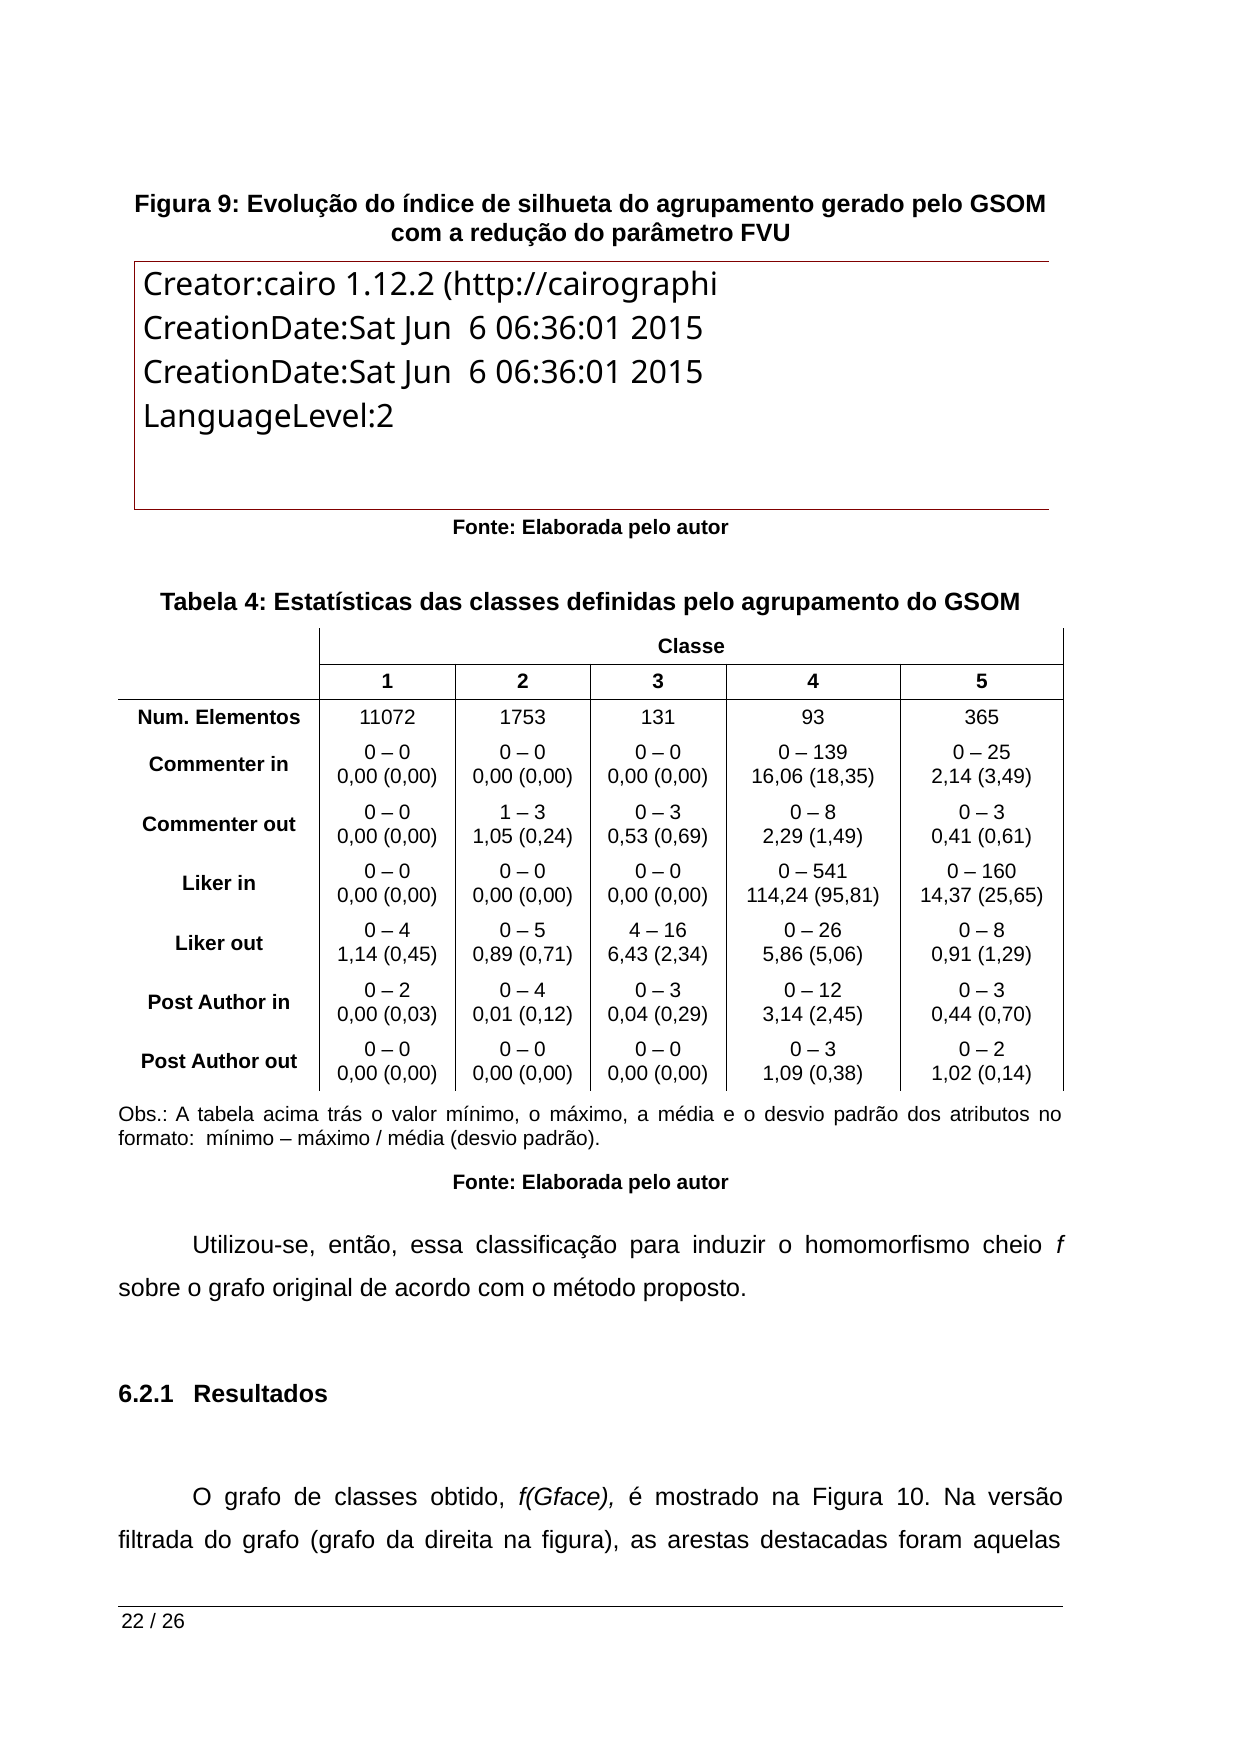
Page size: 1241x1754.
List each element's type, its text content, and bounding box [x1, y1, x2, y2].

table_cell Num. Elementos [118, 700, 319, 734]
table_cell 0 – 160 14,37 (25,65) [901, 853, 1063, 913]
table_cell 2 [456, 665, 590, 699]
table_cell 0 – 3 0,41 (0,61) [901, 794, 1063, 853]
table_cell 0 – 139 16,06 (18,35) [727, 735, 900, 794]
table_cell 0 – 2 0,00 (0,03) [320, 972, 455, 1031]
table_cell 0 – 3 1,09 (0,38) [727, 1031, 900, 1091]
text Utilizou-se, então, essa classificação para induzir o homomorfismo cheio f sobre o grafo original de acordo com o método proposto. [118, 1230, 1063, 1302]
table_cell 0 – 0 0,00 (0,00) [591, 1031, 726, 1091]
table_cell 0 – 2 1,02 (0,14) [901, 1031, 1063, 1091]
table_cell Post Author out [118, 1031, 319, 1091]
table_cell 0 – 8 2,29 (1,49) [727, 794, 900, 853]
table_cell 0 – 0 0,00 (0,00) [320, 1031, 455, 1091]
table_cell 0 – 0 0,00 (0,00) [591, 853, 726, 913]
text Obs.: A tabela acima trás o valor mínimo, o máximo, a média e o desvio padrão dos atributos no formato: mínimo – máximo / média (desvio padrão). [118, 1101, 1063, 1149]
text Fonte: Elaborada pelo autor [118, 1170, 1063, 1194]
table_cell 1 [320, 665, 455, 699]
table_cell 0 – 3 0,44 (0,70) [901, 972, 1063, 1031]
table_cell Post Author in [118, 972, 319, 1031]
table_cell 0 – 0 0,00 (0,00) [456, 853, 590, 913]
table_cell 0 – 0 0,00 (0,00) [320, 794, 455, 853]
table_cell 93 [727, 700, 900, 734]
table_cell 4 – 16 6,43 (2,34) [591, 913, 726, 972]
table_cell 0 – 3 0,04 (0,29) [591, 972, 726, 1031]
text Figura 9: Evolução do índice de silhueta do agrupamento gerado pelo GSOM com a redução do parâmetro FVU [118, 189, 1063, 247]
table_cell 0 – 541 114,24 (95,81) [727, 853, 900, 913]
table_cell 0 – 12 3,14 (2,45) [727, 972, 900, 1031]
table_header [118, 628, 319, 663]
table_cell 4 [727, 665, 900, 699]
table_cell 11072 [320, 700, 455, 734]
table_cell 0 – 0 0,00 (0,00) [456, 1031, 590, 1091]
table_cell 5 [901, 665, 1063, 699]
table_cell Liker out [118, 913, 319, 972]
table_cell 0 – 5 0,89 (0,71) [456, 913, 590, 972]
table_cell 3 [591, 665, 726, 699]
text O grafo de classes obtido, f(Gface), é mostrado na Figura 10. Na versão filtrada do grafo (grafo da direita na figura), as arestas destacadas foram aquelas [118, 1482, 1063, 1554]
table_cell 0 – 0 0,00 (0,00) [456, 735, 590, 794]
table_cell Commenter in [118, 735, 319, 794]
table_cell 0 – 4 1,14 (0,45) [320, 913, 455, 972]
table_cell 0 – 0 0,00 (0,00) [320, 735, 455, 794]
table_cell 365 [901, 700, 1063, 734]
table_cell 0 – 0 0,00 (0,00) [591, 735, 726, 794]
text Tabela 4: Estatísticas das classes definidas pelo agrupamento do GSOM [118, 587, 1063, 616]
table_cell 1753 [456, 700, 590, 734]
table_cell 0 – 3 0,53 (0,69) [591, 794, 726, 853]
table_cell [118, 664, 319, 699]
table_cell 0 – 4 0,01 (0,12) [456, 972, 590, 1031]
text Fonte: Elaborada pelo autor [118, 279, 1063, 539]
table_cell 1 – 3 1,05 (0,24) [456, 794, 590, 853]
subtitle Resultados [118, 1378, 1063, 1407]
table_cell Commenter out [118, 794, 319, 853]
table_cell 0 – 8 0,91 (1,29) [901, 913, 1063, 972]
table_header Classe [320, 628, 1063, 663]
table_cell 0 – 26 5,86 (5,06) [727, 913, 900, 972]
table_cell 131 [591, 700, 726, 734]
table_cell 0 – 0 0,00 (0,00) [320, 853, 455, 913]
table_cell Liker in [118, 853, 319, 913]
table_cell 0 – 25 2,14 (3,49) [901, 735, 1063, 794]
